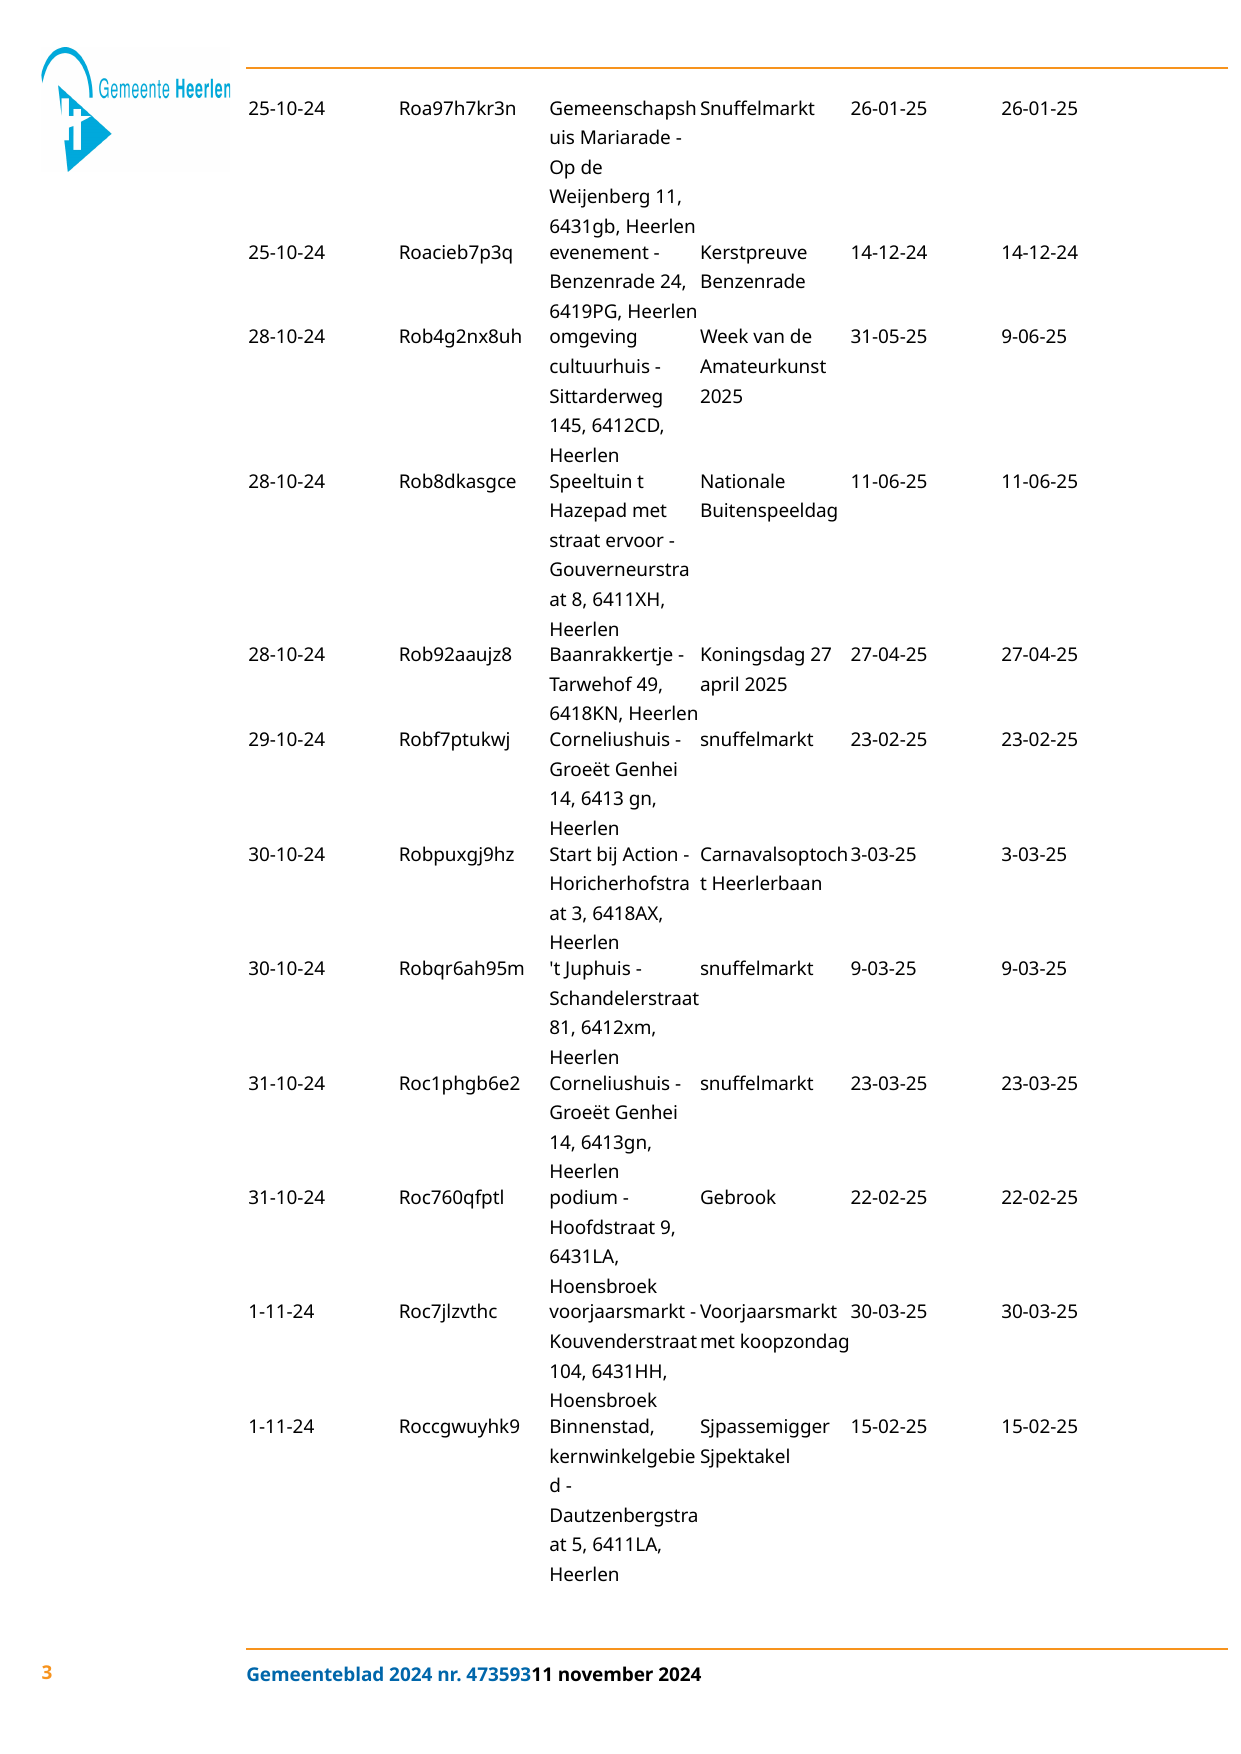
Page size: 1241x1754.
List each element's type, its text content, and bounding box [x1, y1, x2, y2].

table_cell 14-12-24 [1001, 239, 1152, 324]
table_cell Roa97h7kr3n [399, 95, 549, 239]
table_cell Gebrook [700, 1184, 850, 1299]
table_cell Start bij Action - Horicherhofstraat 3, 6418AX, Heerlen [549, 841, 700, 955]
table_cell Baanrakkertje - Tarwehof 49, 6418KN, Heerlen [549, 641, 700, 726]
table_cell Robpuxgj9hz [399, 841, 549, 955]
table_cell 11-06-25 [1001, 468, 1152, 641]
table_cell Koningsdag 27 april 2025 [700, 641, 850, 726]
table_cell 23-03-25 [1001, 1070, 1152, 1184]
table_cell Robqr6ah95m [399, 955, 549, 1070]
table_cell Week van de Amateurkunst 2025 [700, 324, 850, 468]
table_cell 15-02-25 [1001, 1413, 1152, 1587]
table_cell Gemeenschapshuis Mariarade - Op de Weijenberg 11, 6431gb, Heerlen [549, 95, 700, 239]
table_cell voorjaarsmarkt - Kouvenderstraat 104, 6431HH, Hoensbroek [549, 1299, 700, 1413]
table_cell 11-06-25 [850, 468, 1001, 641]
table_cell Rob4g2nx8uh [399, 324, 549, 468]
table_cell 9-03-25 [850, 955, 1001, 1070]
table_cell 14-12-24 [850, 239, 1001, 324]
table_cell Roacieb7p3q [399, 239, 549, 324]
table_cell 26-01-25 [1001, 95, 1152, 239]
table_cell Speeltuin t Hazepad met straat ervoor - Gouverneurstraat 8, 6411XH, Heerlen [549, 468, 700, 641]
table_cell Carnavalsoptocht Heerlerbaan [700, 841, 850, 955]
table_cell 30-03-25 [850, 1299, 1001, 1413]
table_cell Nationale Buitenspeeldag [700, 468, 850, 641]
table_cell 3-03-25 [1001, 841, 1152, 955]
table_cell 22-02-25 [850, 1184, 1001, 1299]
table_cell snuffelmarkt [700, 955, 850, 1070]
table_cell 1-11-24 [248, 1299, 398, 1413]
table_cell Roccgwuyhk9 [399, 1413, 549, 1587]
table_cell 23-02-25 [850, 726, 1001, 841]
table_cell 25-10-24 [248, 95, 398, 239]
table_cell Rob8dkasgce [399, 468, 549, 641]
table_cell Snuffelmarkt [700, 95, 850, 239]
table_cell podium - Hoofdstraat 9, 6431LA, Hoensbroek [549, 1184, 700, 1299]
table_cell 't Juphuis - Schandelerstraat 81, 6412xm, Heerlen [549, 955, 700, 1070]
table_cell 30-10-24 [248, 955, 398, 1070]
table_cell Roc1phgb6e2 [399, 1070, 549, 1184]
table_cell 23-03-25 [850, 1070, 1001, 1184]
table_cell 15-02-25 [850, 1413, 1001, 1587]
table_cell 28-10-24 [248, 324, 398, 468]
table_cell 30-03-25 [1001, 1299, 1152, 1413]
table_cell Binnenstad, kernwinkelgebied - Dautzenbergstraat 5, 6411LA, Heerlen [549, 1413, 700, 1587]
table_cell 31-10-24 [248, 1184, 398, 1299]
table_cell 9-06-25 [1001, 324, 1152, 468]
picture [41, 47, 59, 70]
table_cell 28-10-24 [248, 641, 398, 726]
table_cell 29-10-24 [248, 726, 398, 841]
table_cell Robf7ptukwj [399, 726, 549, 841]
table_cell 27-04-25 [1001, 641, 1152, 726]
table_cell 31-05-25 [850, 324, 1001, 468]
table_cell omgeving cultuurhuis - Sittarderweg 145, 6412CD, Heerlen [549, 324, 700, 468]
table_cell 31-10-24 [248, 1070, 398, 1184]
table_cell snuffelmarkt [700, 726, 850, 841]
table_cell Voorjaarsmarkt met koopzondag [700, 1299, 850, 1413]
table_cell 3-03-25 [850, 841, 1001, 955]
table_cell Kerstpreuve Benzenrade [700, 239, 850, 324]
table_cell Corneliushuis - Groeët Genhei 14, 6413 gn, Heerlen [549, 726, 700, 841]
table_cell 28-10-24 [248, 468, 398, 641]
table_cell 30-10-24 [248, 841, 398, 955]
table_cell Rob92aaujz8 [399, 641, 549, 726]
picture [41, 47, 231, 172]
table_cell 22-02-25 [1001, 1184, 1152, 1299]
table_cell 26-01-25 [850, 95, 1001, 239]
table_cell 23-02-25 [1001, 726, 1152, 841]
table_cell 1-11-24 [248, 1413, 398, 1587]
table_cell Roc760qfptl [399, 1184, 549, 1299]
table_cell Sjpassemigger Sjpektakel [700, 1413, 850, 1587]
table_cell 9-03-25 [1001, 955, 1152, 1070]
table_cell Corneliushuis - Groeët Genhei 14, 6413gn, Heerlen [549, 1070, 700, 1184]
table_cell snuffelmarkt [700, 1070, 850, 1184]
table_cell evenement - Benzenrade 24, 6419PG, Heerlen [549, 239, 700, 324]
table_cell Roc7jlzvthc [399, 1299, 549, 1413]
table_cell 25-10-24 [248, 239, 398, 324]
table_cell 27-04-25 [850, 641, 1001, 726]
